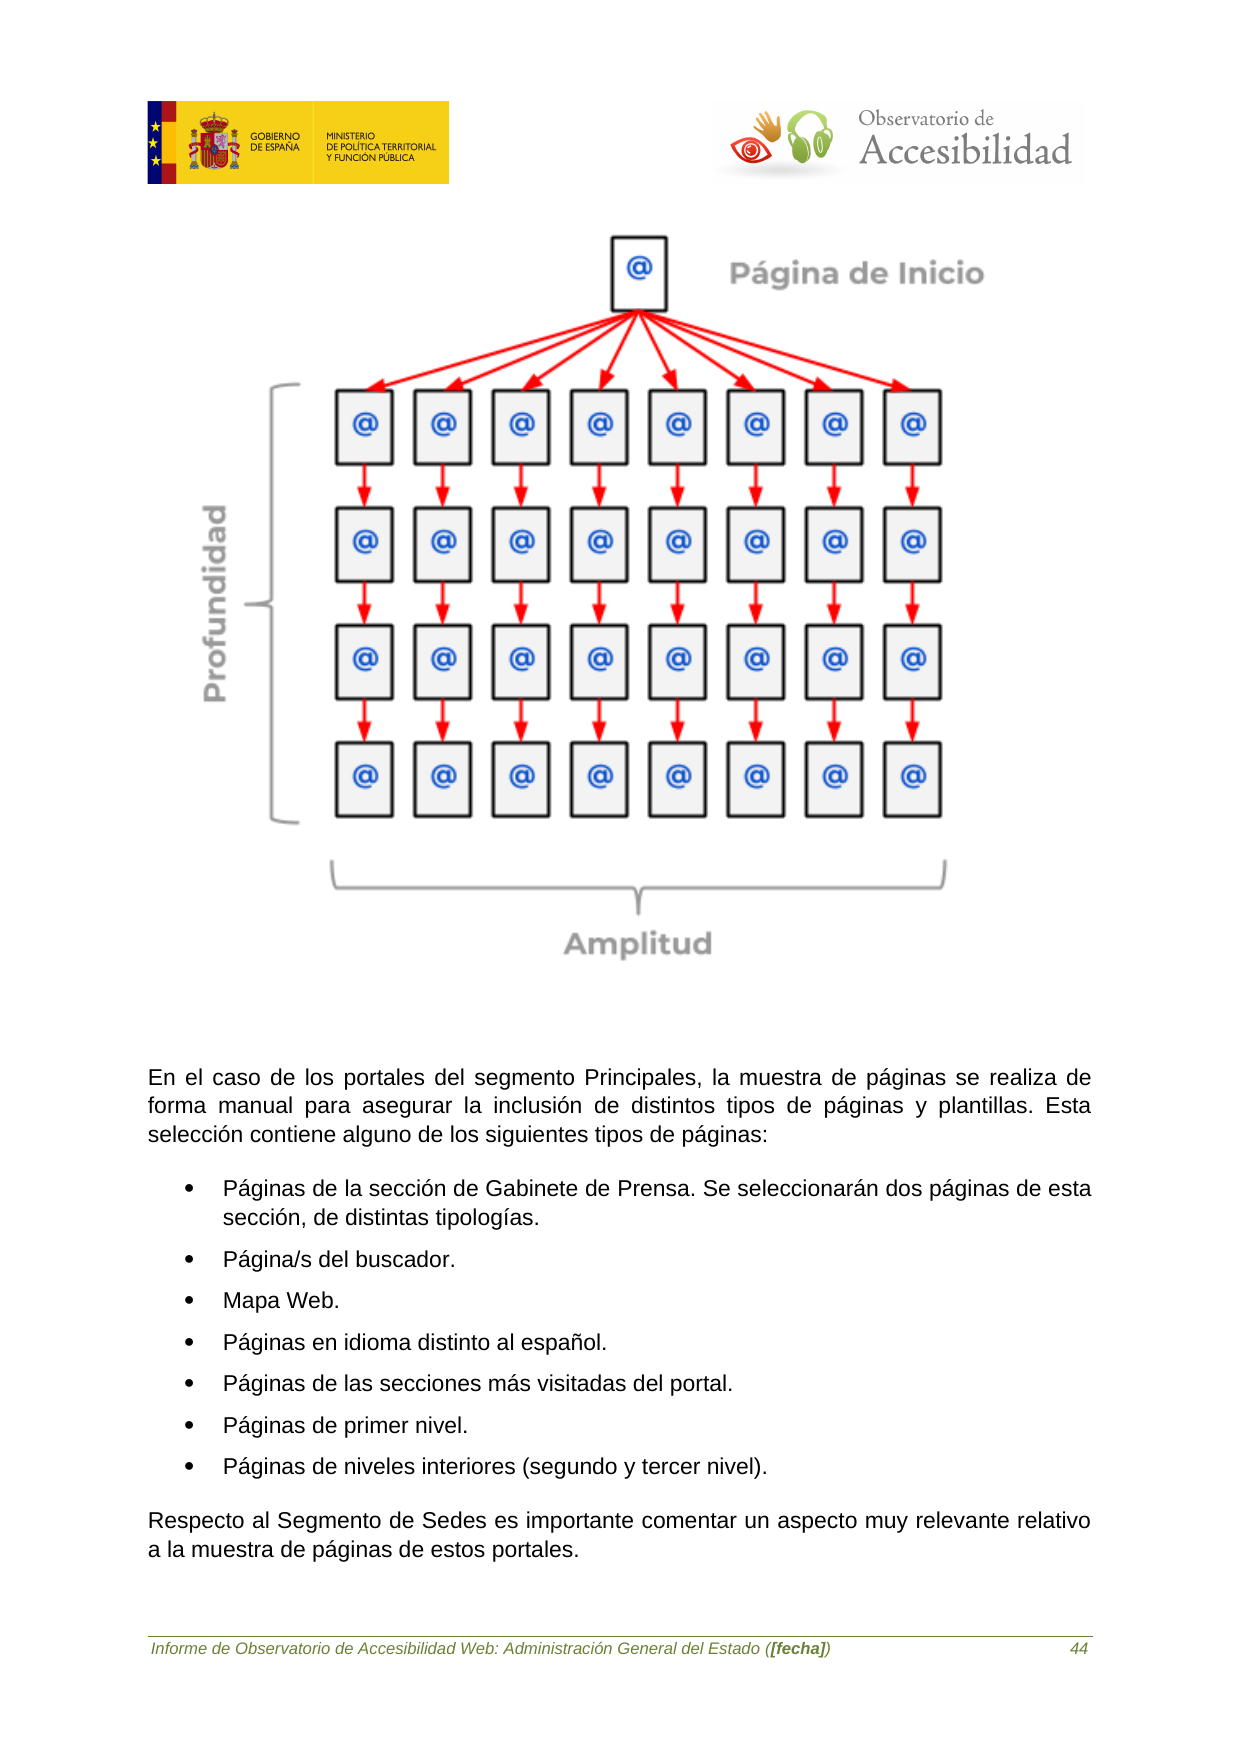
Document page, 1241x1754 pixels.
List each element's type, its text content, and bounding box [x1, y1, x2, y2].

list Página/s del buscador. [185, 1246, 1092, 1272]
picture [147, 101, 450, 184]
list Páginas en idioma distinto al español. [185, 1329, 1092, 1355]
picture [710, 101, 1086, 184]
text Respecto al Segmento de Sedes es importante comentar un aspecto muy relevante relativo a la muestra de páginas de estos portales. [148, 1507, 1092, 1562]
list Mapa Web. [185, 1287, 1092, 1313]
list Páginas de la sección de Gabinete de Prensa. Se seleccionarán dos páginas de esta sección, de distintas tipologías. [185, 1175, 1092, 1231]
list Páginas de las secciones más visitadas del portal. [185, 1370, 1092, 1396]
list Páginas de niveles interiores (segundo y tercer nivel). [185, 1453, 1092, 1479]
list Páginas de primer nivel. [185, 1412, 1092, 1438]
text En el caso de los portales del segmento Principales, la muestra de páginas se realiza de forma manual para asegurar la inclusión de distintos tipos de páginas y plantillas. Esta selección contiene alguno de los siguientes tipos de páginas: [148, 1063, 1092, 1148]
picture [147, 219, 1093, 1013]
